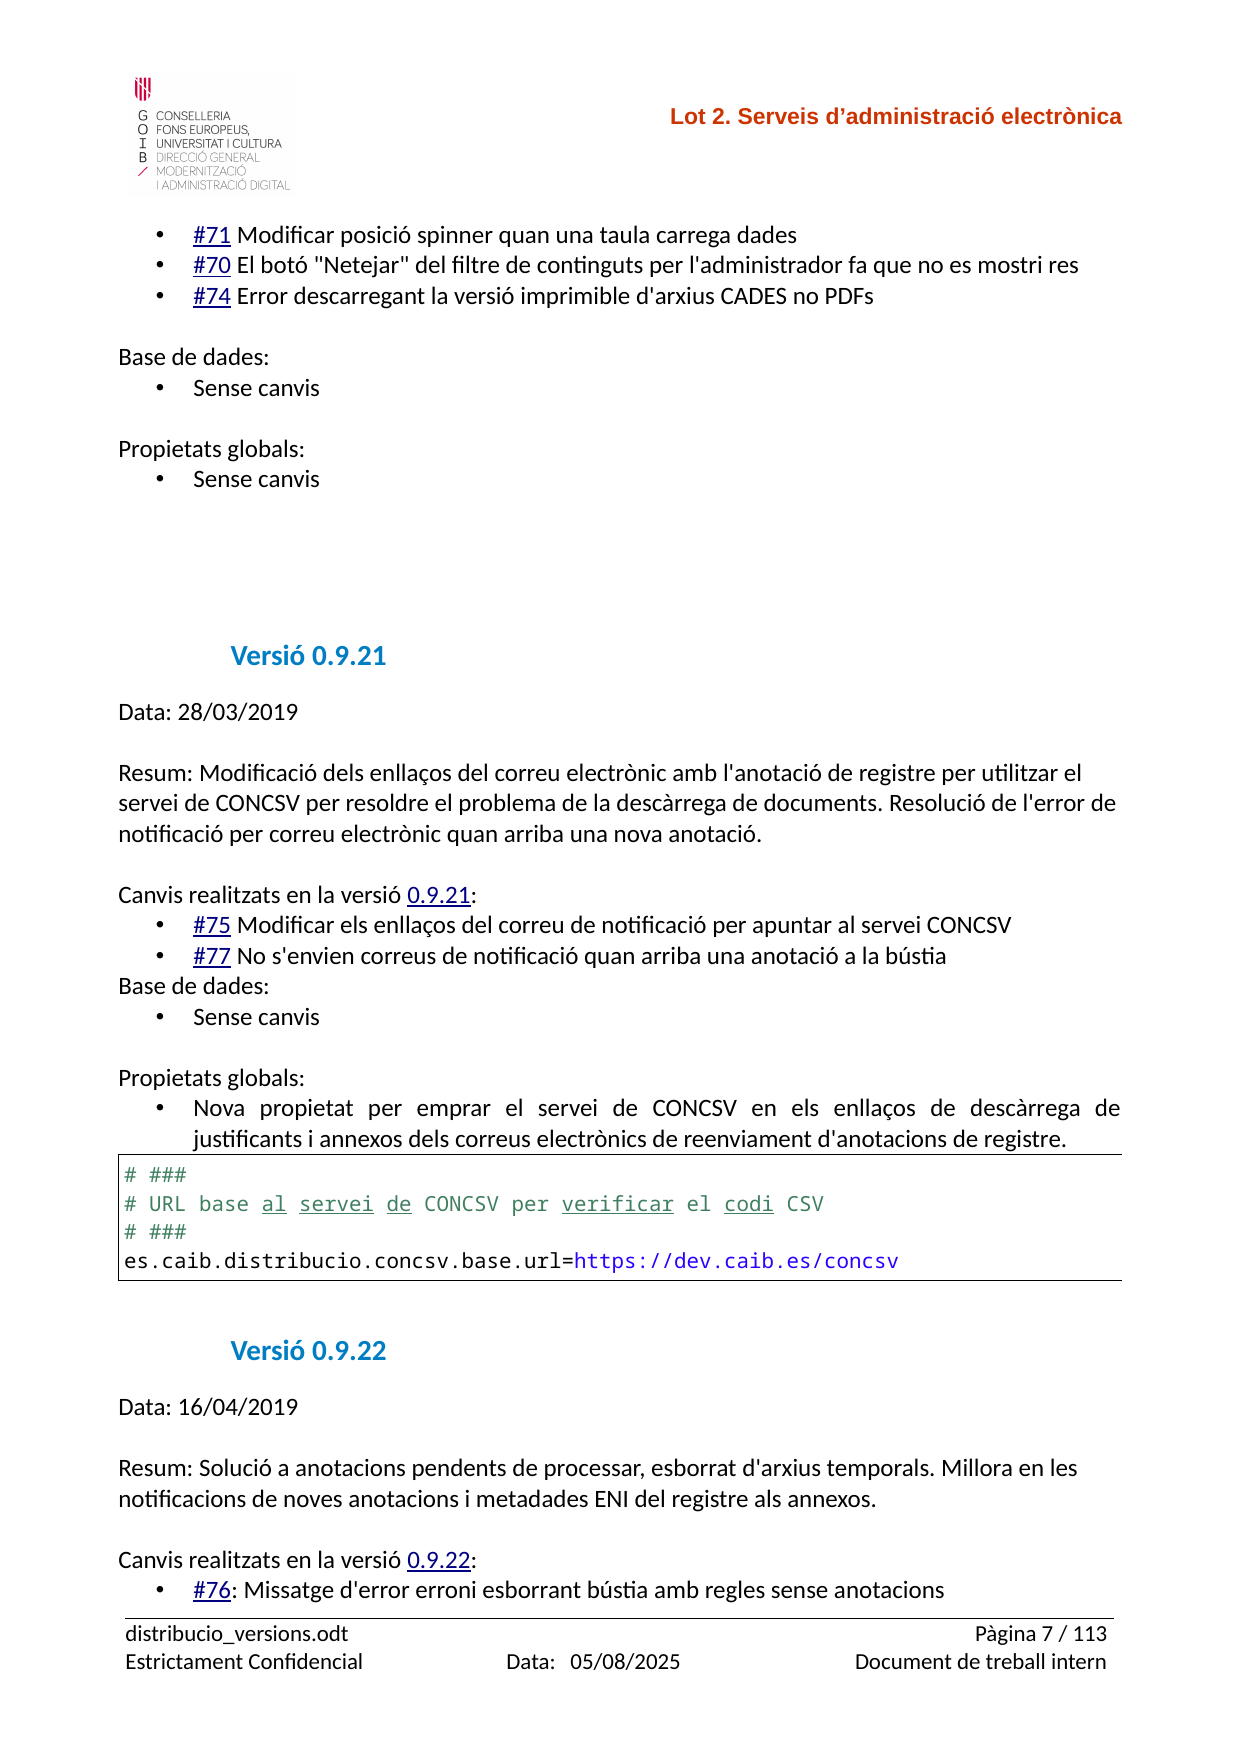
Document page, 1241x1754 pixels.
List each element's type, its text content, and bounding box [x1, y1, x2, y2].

text Canvis realitzats en la versió 0.9.21: [118, 879, 1122, 909]
list Sense canvis [156, 372, 1122, 402]
text Data: 16/04/2019 [118, 1391, 1122, 1422]
picture [126, 70, 299, 197]
text Base de dades: [118, 971, 1122, 1001]
list #70 El botó "Netejar" del filtre de continguts per l'administrador fa que no es mostri res [156, 250, 1122, 280]
list Nova propietat per emprar el servei de CONCSV en els enllaços de descàrrega de justificants i annexos dels correus electrònics de reenviament d'anotacions de registre. [156, 1093, 1122, 1154]
subtitle Versió 0.9.21 [153, 637, 1122, 672]
list Sense canvis [156, 1001, 1122, 1032]
list #75 Modificar els enllaços del correu de notificació per apuntar al servei CONCSV [156, 909, 1122, 940]
text Data: 28/03/2019 [118, 696, 1122, 726]
list Sense canvis [156, 463, 1122, 494]
text Base de dades: [118, 341, 1122, 372]
text Resum: Solució a anotacions pendents de processar, esborrat d'arxius temporals. Millora en les notificacions de noves anotacions i metadades ENI del registre als annexos. [118, 1452, 1122, 1513]
table_header # ### # URL base al servei de CONCSV per verificar el codi CSV # ### es.caib.distribucio.concsv.base.url=https://dev.caib.es/concsv [119, 1155, 1122, 1280]
list #77 No s'envien correus de notificació quan arriba una anotació a la bústia [156, 940, 1122, 971]
list #76: Missatge d'error erroni esborrant bústia amb regles sense anotacions [156, 1574, 1122, 1605]
text Canvis realitzats en la versió 0.9.22: [118, 1544, 1122, 1574]
list #71 Modificar posició spinner quan una taula carrega dades [156, 219, 1122, 250]
text Propietats globals: [118, 1062, 1122, 1093]
list #74 Error descarregant la versió imprimible d'arxius CADES no PDFs [156, 280, 1122, 311]
text Resum: Modificació dels enllaços del correu electrònic amb l'anotació de registre per utilitzar el servei de CONCSV per resoldre el problema de la descàrrega de documents. Resolució de l'error de notificació per correu electrònic quan arriba una nova anotació. [118, 757, 1122, 848]
text Propietats globals: [118, 433, 1122, 463]
subtitle Versió 0.9.22 [153, 1332, 1122, 1368]
